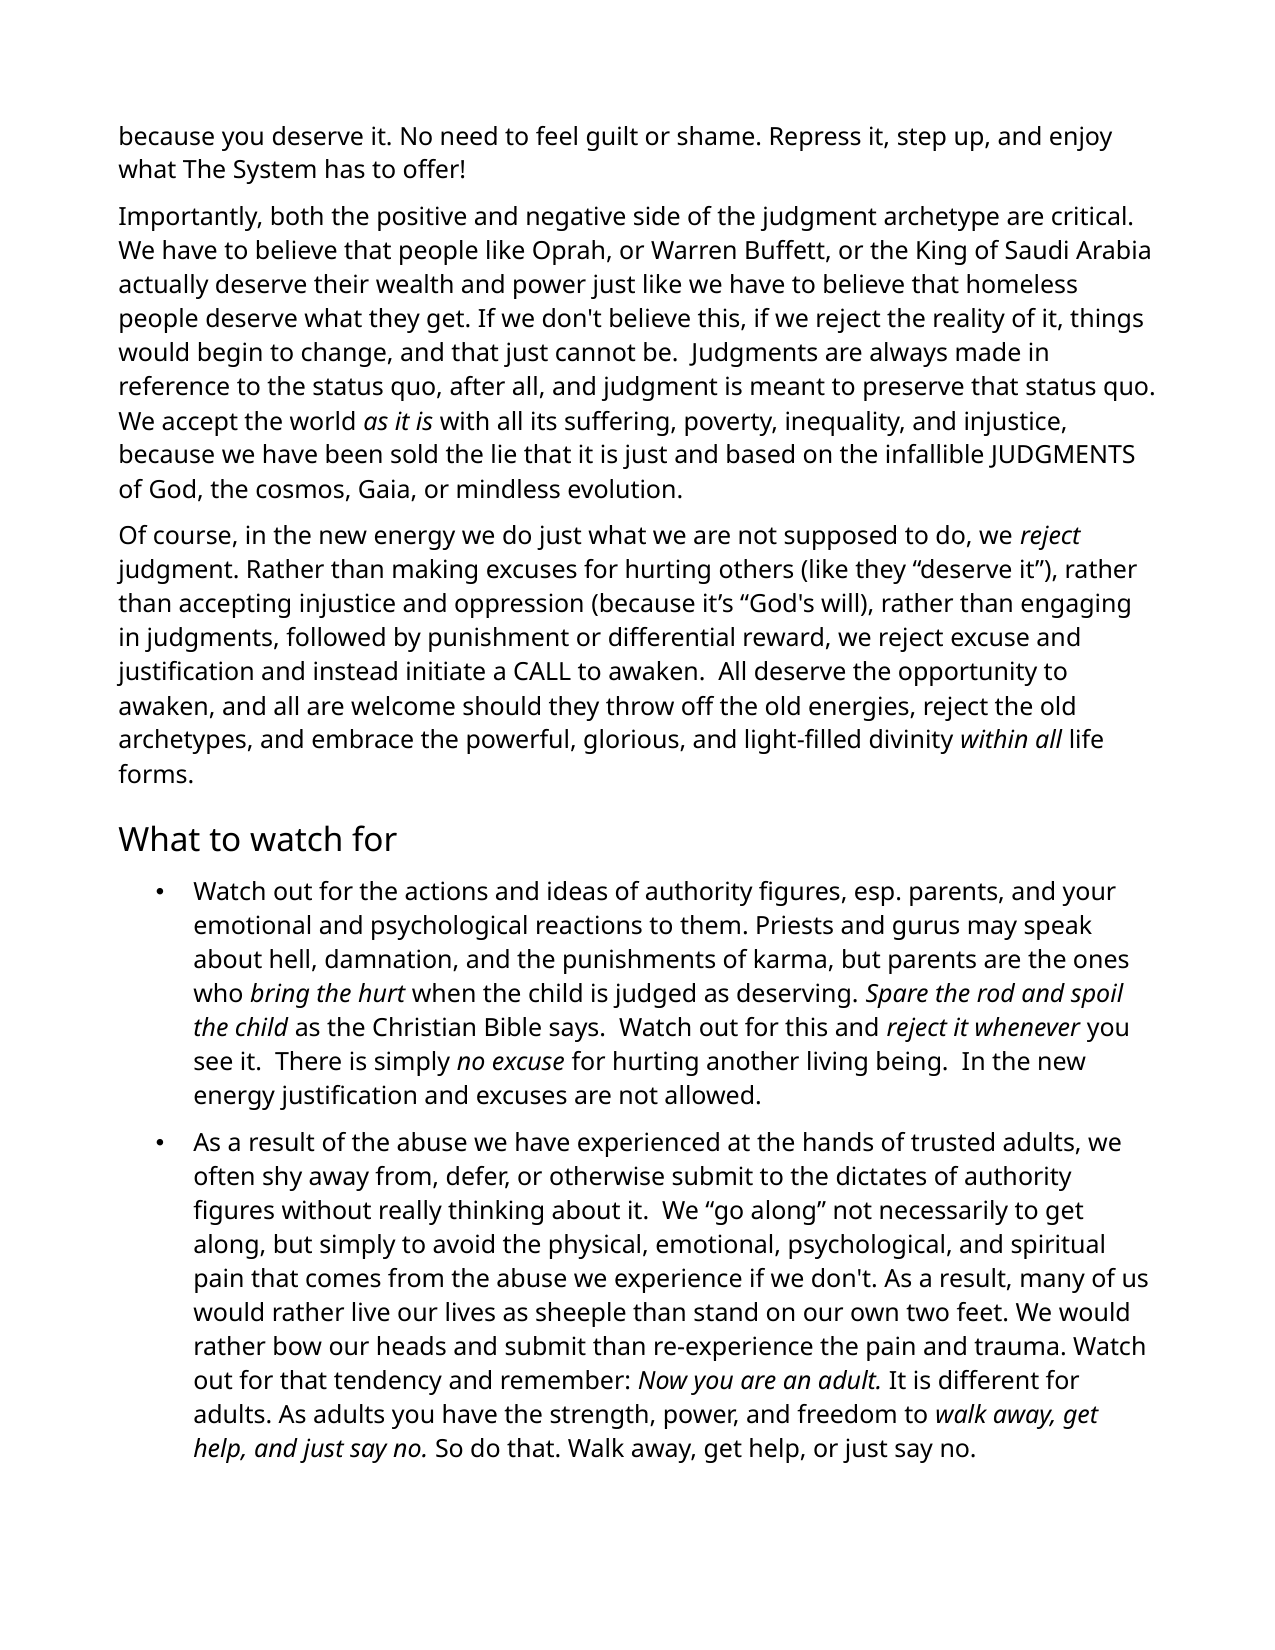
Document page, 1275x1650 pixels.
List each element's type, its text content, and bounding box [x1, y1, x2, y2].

text Of course, in the new energy we do just what we are not supposed to do, we reject judgment. Rather than making excuses for hurting others (like they “deserve it”), rather than accepting injustice and oppression (because it’s “God's will), rather than engaging in judgments, followed by punishment or differential reward, we reject excuse and justification and instead initiate a CALL to awaken. All deserve the opportunity to awaken, and all are welcome should they throw off the old energies, reject the old archetypes, and embrace the powerful, glorious, and light-filled divinity within all life forms. [118, 518, 1157, 790]
text Importantly, both the positive and negative side of the judgment archetype are critical. We have to believe that people like Oprah, or Warren Buffett, or the King of Saudi Arabia actually deserve their wealth and power just like we have to believe that homeless people deserve what they get. If we don't believe this, if we reject the reality of it, things would begin to change, and that just cannot be. Judgments are always made in reference to the status quo, after all, and judgment is meant to preserve that status quo. We accept the world as it is with all its suffering, poverty, inequality, and injustice, because we have been sold the lie that it is just and based on the infallible JUDGMENTS of God, the cosmos, Gaia, or mindless evolution. [118, 199, 1157, 505]
list As a result of the abuse we have experienced at the hands of trusted adults, we often shy away from, defer, or otherwise submit to the dictates of authority figures without really thinking about it. We “go along” not necessarily to get along, but simply to avoid the physical, emotional, psychological, and spiritual pain that comes from the abuse we experience if we don't. As a result, many of us would rather live our lives as sheeple than stand on our own two feet. We would rather bow our heads and submit than re-experience the pain and trauma. Watch out for that tendency and remember: Now you are an adult. It is different for adults. As adults you have the strength, power, and freedom to walk away, get help, and just say no. So do that. Walk away, get help, or just say no. [156, 1124, 1157, 1465]
text because you deserve it. No need to feel guilt or shame. Repress it, step up, and enjoy what The System has to offer! [118, 118, 1157, 186]
list Watch out for the actions and ideas of authority figures, esp. parents, and your emotional and psychological reactions to them. Priests and gurus may speak about hell, damnation, and the punishments of karma, but parents are the ones who bring the hurt when the child is judged as deserving. Spare the rod and spoil the child as the Christian Bible says. Watch out for this and reject it whenever you see it. There is simply no excuse for hurting another living being. In the new energy justification and excuses are not allowed. [156, 873, 1157, 1112]
subtitle What to watch for [118, 815, 1157, 861]
